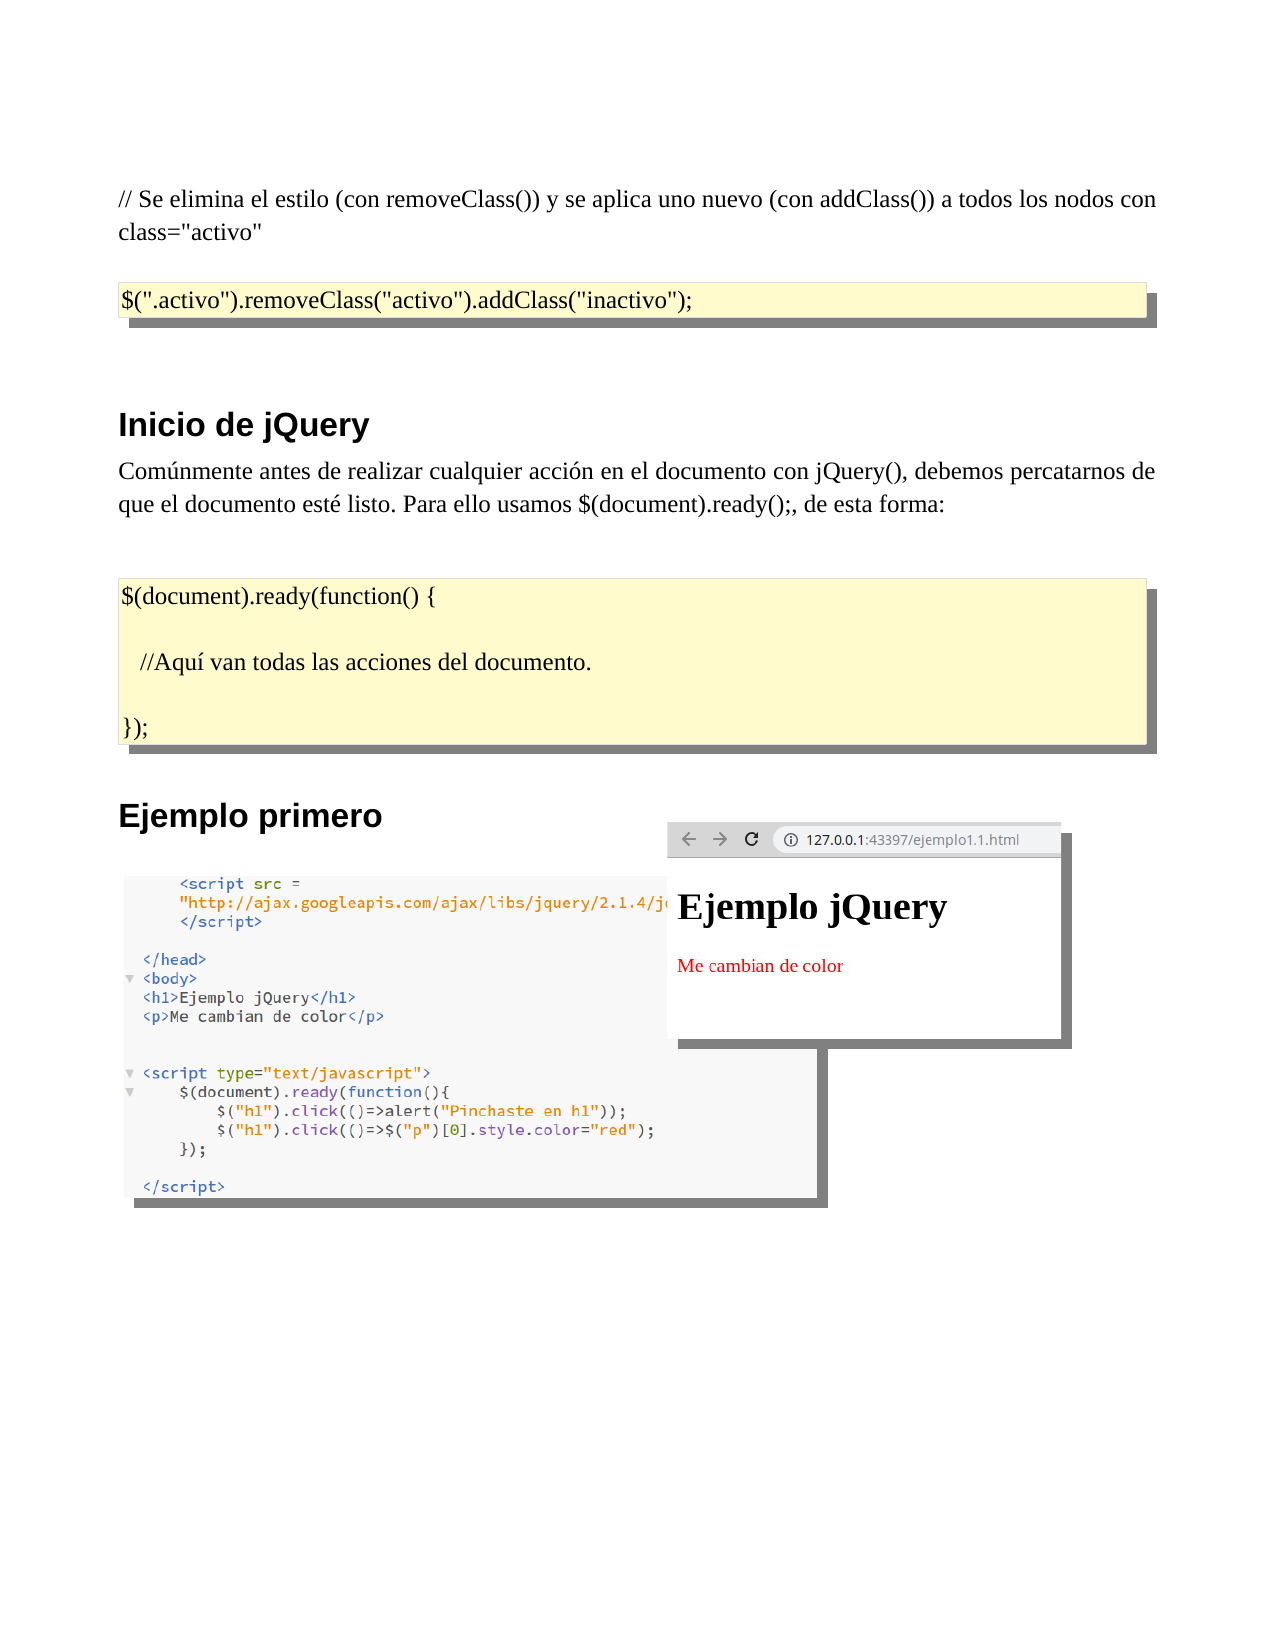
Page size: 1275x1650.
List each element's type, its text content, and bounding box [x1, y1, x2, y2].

subtitle Inicio de jQuery [118, 405, 1157, 444]
text $(document).ready(function() { [119, 579, 1146, 610]
picture [123, 822, 1062, 1198]
text $(".activo").removeClass("activo").addClass("inactivo"); [119, 283, 1146, 317]
text //Aquí van todas las acciones del documento. [119, 644, 1146, 675]
subtitle Ejemplo primero [118, 796, 1157, 834]
text // Se elimina el estilo (con removeClass()) y se aplica uno nuevo (con addClass()) a todos los nodos con class="activo" [118, 184, 1157, 245]
text }); [119, 709, 1146, 744]
list Comúnmente antes de realizar cualquier acción en el documento con jQuery(), debemos percatarnos de que el documento esté listo. Para ello usamos $(document).ready();, de esta forma: [118, 456, 1157, 518]
